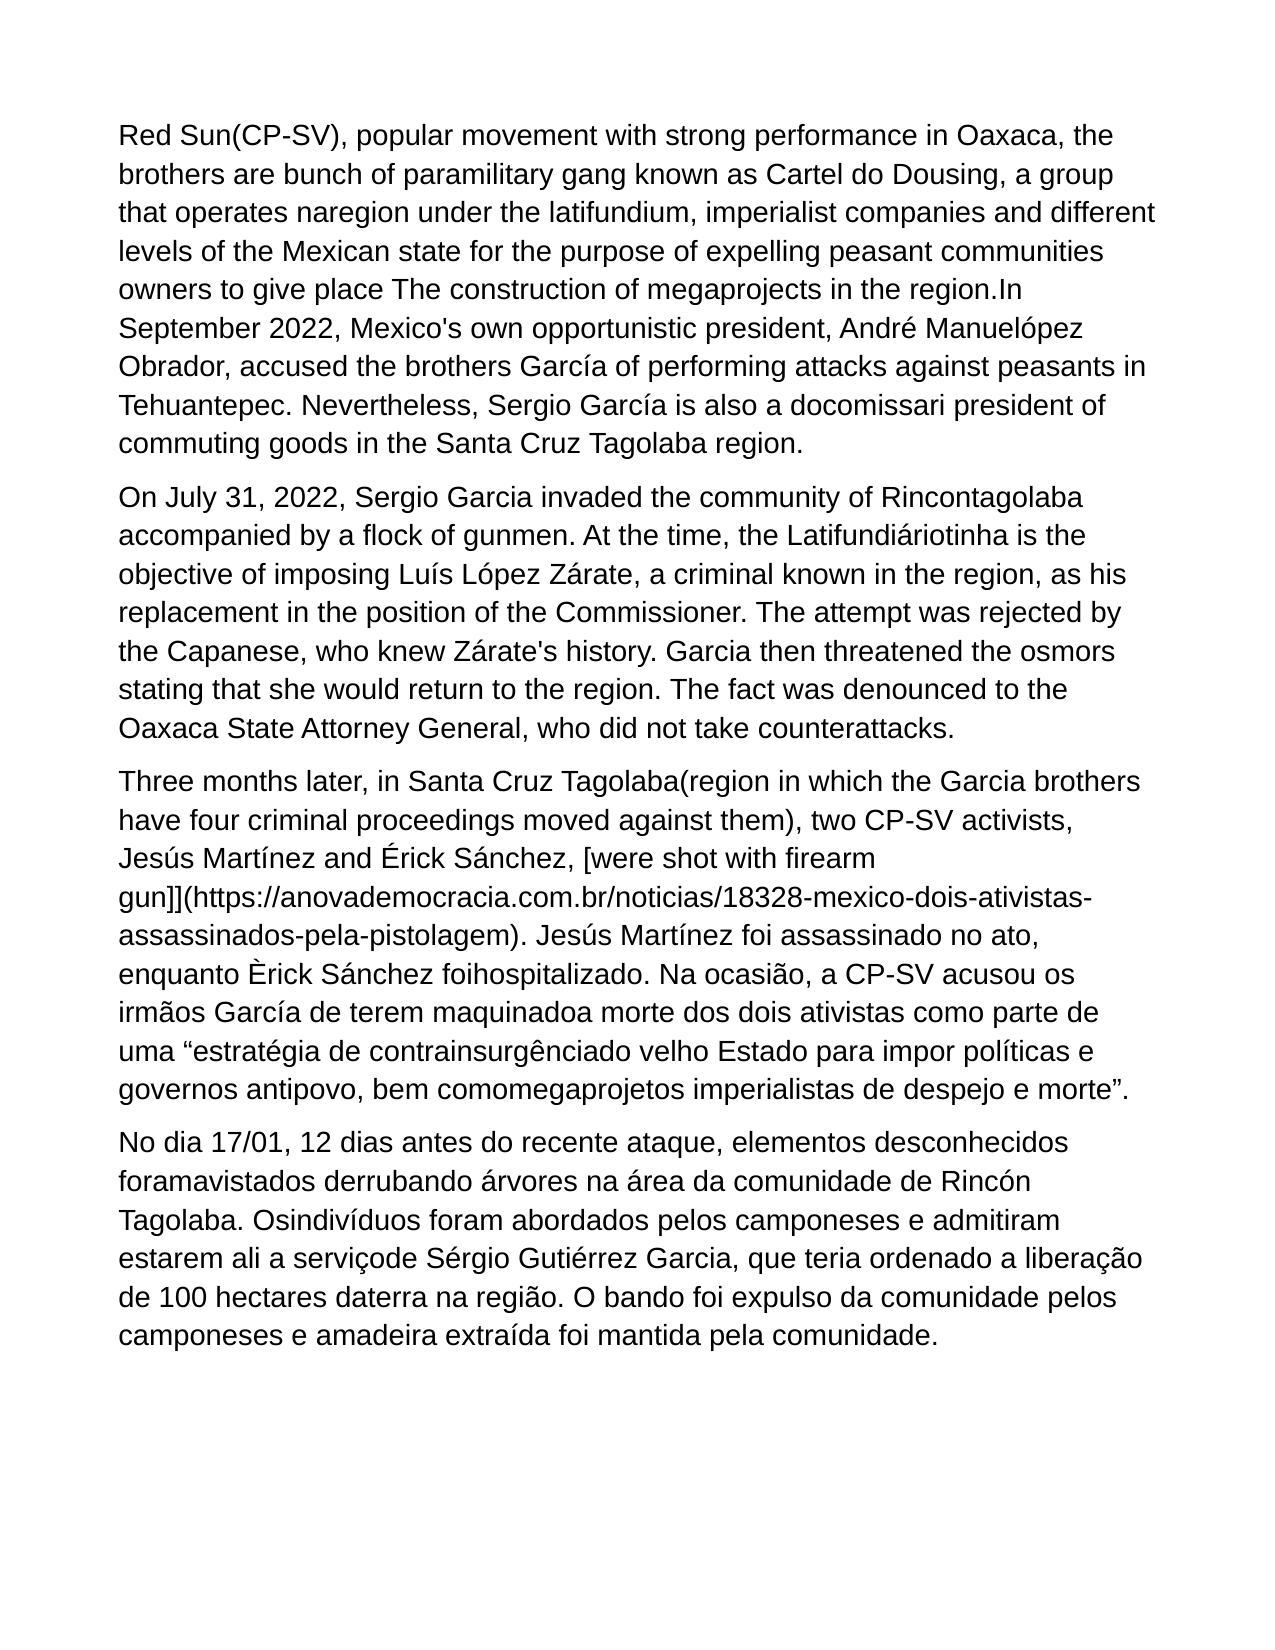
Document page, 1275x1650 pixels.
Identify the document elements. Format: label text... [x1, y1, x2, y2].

text No dia 17/01, 12 dias antes do recente ataque, elementos desconhecidos foramavistados derrubando árvores na área da comunidade de Rincón Tagolaba. Osindivíduos foram abordados pelos camponeses e admitiram estarem ali a serviçode Sérgio Gutiérrez Garcia, que teria ordenado a liberação de 100 hectares daterra na região. O bando foi expulso da comunidade pelos camponeses e amadeira extraída foi mantida pela comunidade. [118, 1125, 1157, 1352]
text - Red Sun(CP-SV), popular movement with strong performance in Oaxaca, the brothers are bunch of paramilitary gang known as Cartel do Dousing, a group that operates naregion under the latifundium, imperialist companies and different levels of the Mexican state for the purpose of expelling peasant communities owners to give place The construction of megaprojects in the region.In September 2022, Mexico's own opportunistic president, André Manuelópez Obrador, accused the brothers García of performing attacks against peasants in Tehuantepec. Nevertheless, Sergio García is also a docomissari president of commuting goods in the Santa Cruz Tagolaba region. [118, 118, 1157, 460]
text Three months later, in Santa Cruz Tagolaba(region in which the Garcia brothers have four criminal proceedings moved against them), two CP-SV activists, Jesús Martínez and Érick Sánchez, [were shot with firearm gun]](https://anovademocracia.com.br/noticias/18328-mexico-dois-ativistas-assassinados-pela-pistolagem). Jesús Martínez foi assassinado no ato, enquanto Èrick Sánchez foihospitalizado. Na ocasião, a CP-SV acusou os irmãos García de terem maquinadoa morte dos dois ativistas como parte de uma “estratégia de contrainsurgênciado velho Estado para impor políticas e governos antipovo, bem comomegaprojetos imperialistas de despejo e morte”. [118, 764, 1157, 1106]
text On July 31, 2022, Sergio Garcia invaded the community of Rincontagolaba accompanied by a flock of gunmen. At the time, the Latifundiáriotinha is the objective of imposing Luís López Zárate, a criminal known in the region, as his replacement in the position of the Commissioner. The attempt was rejected by the Capanese, who knew Zárate's history. Garcia then threatened the osmors stating that she would return to the region. The fact was denounced to the Oaxaca State Attorney General, who did not take counterattacks. [118, 479, 1157, 744]
